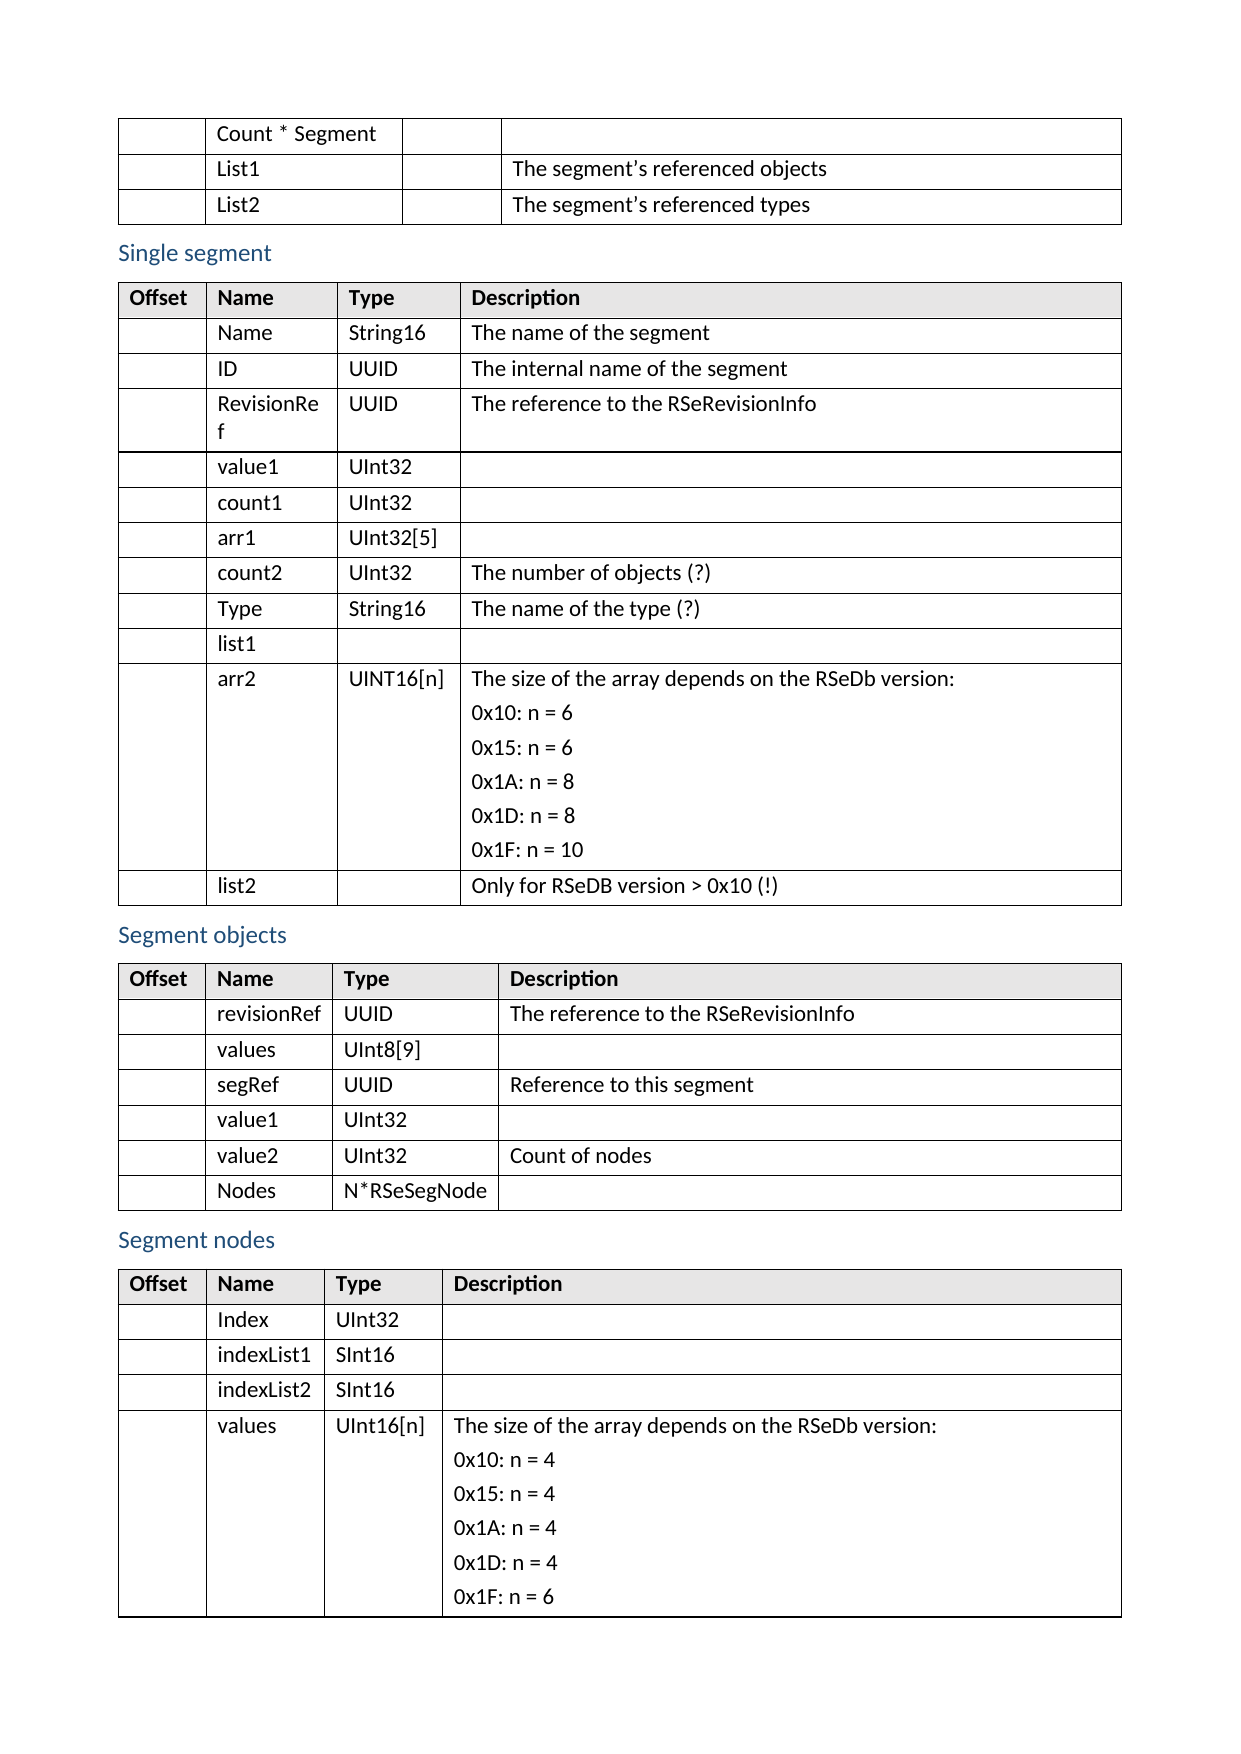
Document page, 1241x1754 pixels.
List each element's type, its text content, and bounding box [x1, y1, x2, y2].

table_cell [119, 1141, 205, 1175]
table_cell UINT16[n] [338, 664, 460, 870]
table_cell UInt32 [338, 453, 460, 487]
table_cell Index [207, 1305, 324, 1339]
table_cell [461, 629, 1121, 663]
table_cell [403, 119, 501, 153]
table_cell String16 [338, 594, 460, 628]
table_cell [119, 319, 206, 353]
table_cell [119, 1035, 205, 1069]
table_cell [119, 629, 206, 663]
table_cell count1 [207, 488, 337, 522]
table_cell [499, 1176, 1121, 1210]
table_cell count2 [207, 558, 337, 593]
table_cell UInt32 [333, 1106, 498, 1140]
table_cell The segment’s referenced objects [502, 155, 1121, 189]
table_cell indexList2 [207, 1375, 324, 1410]
table_cell [119, 1305, 206, 1339]
table_cell [119, 523, 206, 557]
table_header Type [333, 964, 498, 998]
table_cell The reference to the RSeRevisionInfo [499, 1000, 1121, 1034]
table_cell Count of nodes [499, 1141, 1121, 1175]
table_cell [119, 354, 206, 388]
table_cell SInt16 [325, 1340, 442, 1374]
table_cell indexList1 [207, 1340, 324, 1374]
table_cell List1 [206, 155, 402, 189]
table_cell Nodes [206, 1176, 332, 1210]
table_cell [119, 664, 206, 870]
table_cell The name of the segment [461, 319, 1121, 353]
table_cell arr2 [207, 664, 337, 870]
table_cell UInt32 [338, 488, 460, 522]
table_header Name [207, 283, 337, 317]
table_cell [499, 1106, 1121, 1140]
table_header Type [325, 1270, 442, 1304]
table_cell list2 [207, 871, 337, 905]
table_cell String16 [338, 319, 460, 353]
table_header Type [338, 283, 460, 317]
table_cell [338, 871, 460, 905]
table_cell [443, 1375, 1121, 1410]
table_cell Type [207, 594, 337, 628]
table_cell value1 [207, 453, 337, 487]
table_cell SInt16 [325, 1375, 442, 1410]
table_cell The internal name of the segment [461, 354, 1121, 388]
table_cell Only for RSeDB version > 0x10 (!) [461, 871, 1121, 905]
subtitle Segment objects [118, 919, 1122, 949]
table_cell UUID [333, 1000, 498, 1034]
table_cell values [206, 1035, 332, 1069]
table_cell [119, 1000, 205, 1034]
table_cell [119, 1176, 205, 1210]
subtitle Segment nodes [118, 1224, 1122, 1254]
table_cell [119, 1340, 206, 1374]
table_cell List2 [206, 190, 402, 224]
table_cell [119, 1375, 206, 1410]
table_cell The size of the array depends on the RSeDb version: 0x10: n = 6 0x15: n = 6 0x1A: n = 8 0x1D: n = 8 0x1F: n = 10 [461, 664, 1121, 870]
table_cell UInt32[5] [338, 523, 460, 557]
table_cell segRef [206, 1070, 332, 1104]
subtitle Single segment [118, 238, 1122, 268]
table_header Offset [119, 964, 205, 998]
table_cell [119, 594, 206, 628]
table_cell [499, 1035, 1121, 1069]
table_header Name [206, 964, 332, 998]
table_cell [119, 190, 205, 224]
table_cell ID [207, 354, 337, 388]
table_header Offset [119, 1270, 206, 1304]
table_cell [119, 558, 206, 593]
table_cell [119, 871, 206, 905]
table_cell UInt32 [333, 1141, 498, 1175]
table_cell The number of objects (?) [461, 558, 1121, 593]
table_header Name [207, 1270, 324, 1304]
table_cell N*RSeSegNode [333, 1176, 498, 1210]
table_cell [461, 523, 1121, 557]
table_cell The size of the array depends on the RSeDb version: 0x10: n = 4 0x15: n = 4 0x1A: n = 4 0x1D: n = 4 0x1F: n = 6 [443, 1411, 1121, 1616]
table_cell [502, 119, 1121, 153]
table_cell list1 [207, 629, 337, 663]
table_cell The reference to the RSeRevisionInfo [461, 389, 1121, 451]
table_cell [119, 155, 205, 189]
table_cell [119, 1411, 206, 1616]
table_cell [119, 1106, 205, 1140]
table_cell [443, 1305, 1121, 1339]
table_cell [119, 389, 206, 451]
table_cell [119, 453, 206, 487]
table_cell RevisionRef [207, 389, 337, 451]
table_header Description [499, 964, 1121, 998]
table_cell UUID [333, 1070, 498, 1104]
table_cell [443, 1340, 1121, 1374]
table_cell Name [207, 319, 337, 353]
table_cell [403, 190, 501, 224]
table_cell value2 [206, 1141, 332, 1175]
table_cell [403, 155, 501, 189]
table_cell values [207, 1411, 324, 1616]
table_cell [119, 488, 206, 522]
table_cell UInt32 [338, 558, 460, 593]
table_cell The segment’s referenced types [502, 190, 1121, 224]
table_header Offset [119, 283, 206, 317]
table_cell Count * Segment [206, 119, 402, 153]
table_cell The name of the type (?) [461, 594, 1121, 628]
table_cell value1 [206, 1106, 332, 1140]
table_cell UInt8[9] [333, 1035, 498, 1069]
table_cell Reference to this segment [499, 1070, 1121, 1104]
table_header Description [461, 283, 1121, 317]
table_cell [119, 119, 205, 153]
table_cell arr1 [207, 523, 337, 557]
table_cell [338, 629, 460, 663]
table_cell revisionRef [206, 1000, 332, 1034]
table_cell UInt16[n] [325, 1411, 442, 1616]
table_cell UUID [338, 354, 460, 388]
table_cell [461, 488, 1121, 522]
table_cell UInt32 [325, 1305, 442, 1339]
table_cell UUID [338, 389, 460, 451]
table_cell [461, 453, 1121, 487]
table_header Description [443, 1270, 1121, 1304]
table_cell [119, 1070, 205, 1104]
